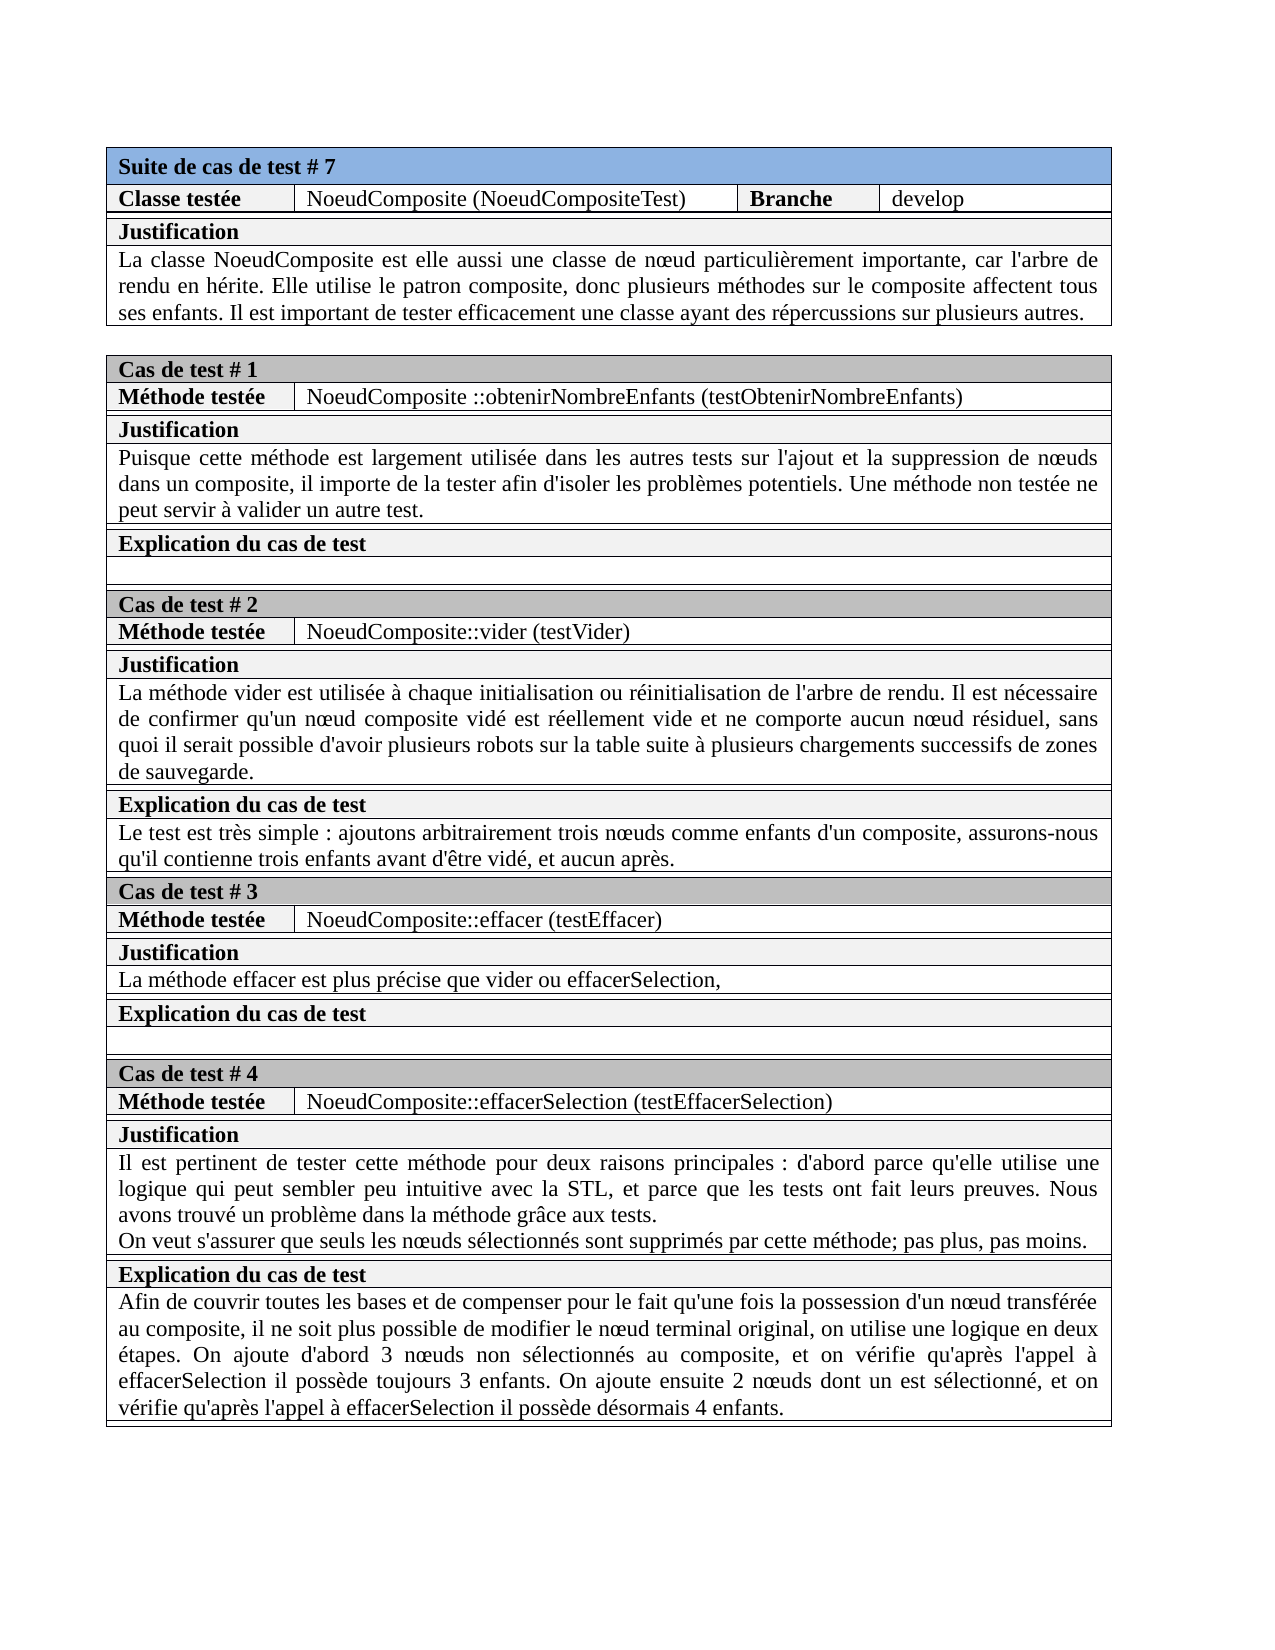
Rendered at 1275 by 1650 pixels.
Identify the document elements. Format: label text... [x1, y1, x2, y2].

table_cell NoeudComposite::effacer (testEffacer) [295, 906, 1111, 932]
table_cell Méthode testée [107, 906, 294, 932]
table_cell [107, 1027, 1111, 1053]
table_cell Explication du cas de test [107, 791, 1111, 817]
table_cell Explication du cas de test [107, 530, 1111, 556]
table_cell Puisque cette méthode est largement utilisée dans les autres tests sur l'ajout et la suppression de nœuds dans un composite, il importe de la tester afin d'isoler les problèmes potentiels. Une méthode non testée ne peut servir à valider un autre test. [107, 444, 1111, 523]
table_cell [107, 213, 1111, 217]
table_cell Cas de test # 2 [107, 591, 1111, 617]
table_cell Cas de test # 3 [107, 878, 1111, 904]
table_cell La classe NoeudComposite est elle aussi une classe de nœud particulièrement importante, car l'arbre de rendu en hérite. Elle utilise le patron composite, donc plusieurs méthodes sur le composite affectent tous ses enfants. Il est important de tester efficacement une classe ayant des répercussions sur plusieurs autres. [107, 246, 1111, 325]
table_cell Branche [738, 185, 879, 211]
table_cell NoeudComposite::effacerSelection (testEffacerSelection) [295, 1088, 1111, 1114]
table_cell [107, 645, 1111, 650]
table_cell [107, 411, 1111, 415]
table_cell Méthode testée [107, 618, 294, 644]
table_cell Le test est très simple : ajoutons arbitrairement trois nœuds comme enfants d'un composite, assurons-nous qu'il contienne trois enfants avant d'être vidé, et aucun après. [107, 819, 1111, 871]
table_cell Justification [107, 416, 1111, 443]
table_cell [107, 872, 1111, 877]
table_cell NoeudComposite ::obtenirNombreEnfants (testObtenirNombreEnfants) [295, 383, 1111, 409]
table_cell Explication du cas de test [107, 1261, 1111, 1287]
table_cell Afin de couvrir toutes les bases et de compenser pour le fait qu'une fois la possession d'un nœud transférée au composite, il ne soit plus possible de modifier le nœud terminal original, on utilise une logique en deux étapes. On ajoute d'abord 3 nœuds non sélectionnés au composite, et on vérifie qu'après l'appel à effacerSelection il possède toujours 3 enfants. On ajoute ensuite 2 nœuds dont un est sélectionné, et on vérifie qu'après l'appel à effacerSelection il possède désormais 4 enfants. [107, 1288, 1111, 1420]
table_cell [107, 585, 1111, 589]
table_header Suite de cas de test # 7 [107, 148, 1111, 184]
table_cell develop [880, 185, 1111, 211]
table_cell [107, 933, 1111, 938]
table_cell Justification [107, 939, 1111, 965]
table_cell Méthode testée [107, 1088, 294, 1114]
table_cell [107, 785, 1111, 790]
table_cell [107, 1255, 1111, 1260]
table_cell Justification [107, 1121, 1111, 1147]
table_cell [107, 1421, 1111, 1426]
table_cell La méthode vider est utilisée à chaque initialisation ou réinitialisation de l'arbre de rendu. Il est nécessaire de confirmer qu'un nœud composite vidé est réellement vide et ne comporte aucun nœud résiduel, sans quoi il serait possible d'avoir plusieurs robots sur la table suite à plusieurs chargements successifs de zones de sauvegarde. [107, 679, 1111, 784]
table_cell NoeudComposite (NoeudCompositeTest) [295, 185, 737, 211]
table_cell [107, 557, 1111, 584]
table_cell [107, 1055, 1111, 1059]
table_cell [107, 994, 1111, 999]
table_cell Il est pertinent de tester cette méthode pour deux raisons principales : d'abord parce qu'elle utilise une logique qui peut sembler peu intuitive avec la STL, et parce que les tests ont fait leurs preuves. Nous avons trouvé un problème dans la méthode grâce aux tests. On veut s'assurer que seuls les nœuds sélectionnés sont supprimés par cette méthode; pas plus, pas moins. [107, 1149, 1111, 1254]
table_cell Explication du cas de test [107, 1000, 1111, 1026]
table_cell Justification [107, 219, 1111, 245]
table_cell NoeudComposite::vider (testVider) [295, 618, 1111, 644]
table_cell Méthode testée [107, 383, 294, 409]
table_cell [107, 1115, 1111, 1120]
table_cell La méthode effacer est plus précise que vider ou effacerSelection, [107, 966, 1111, 993]
table_cell [107, 524, 1111, 529]
table_cell Justification [107, 651, 1111, 678]
table_header Cas de test # 1 [107, 356, 1111, 382]
table_cell Classe testée [107, 185, 294, 211]
table_cell Cas de test # 4 [107, 1060, 1111, 1087]
